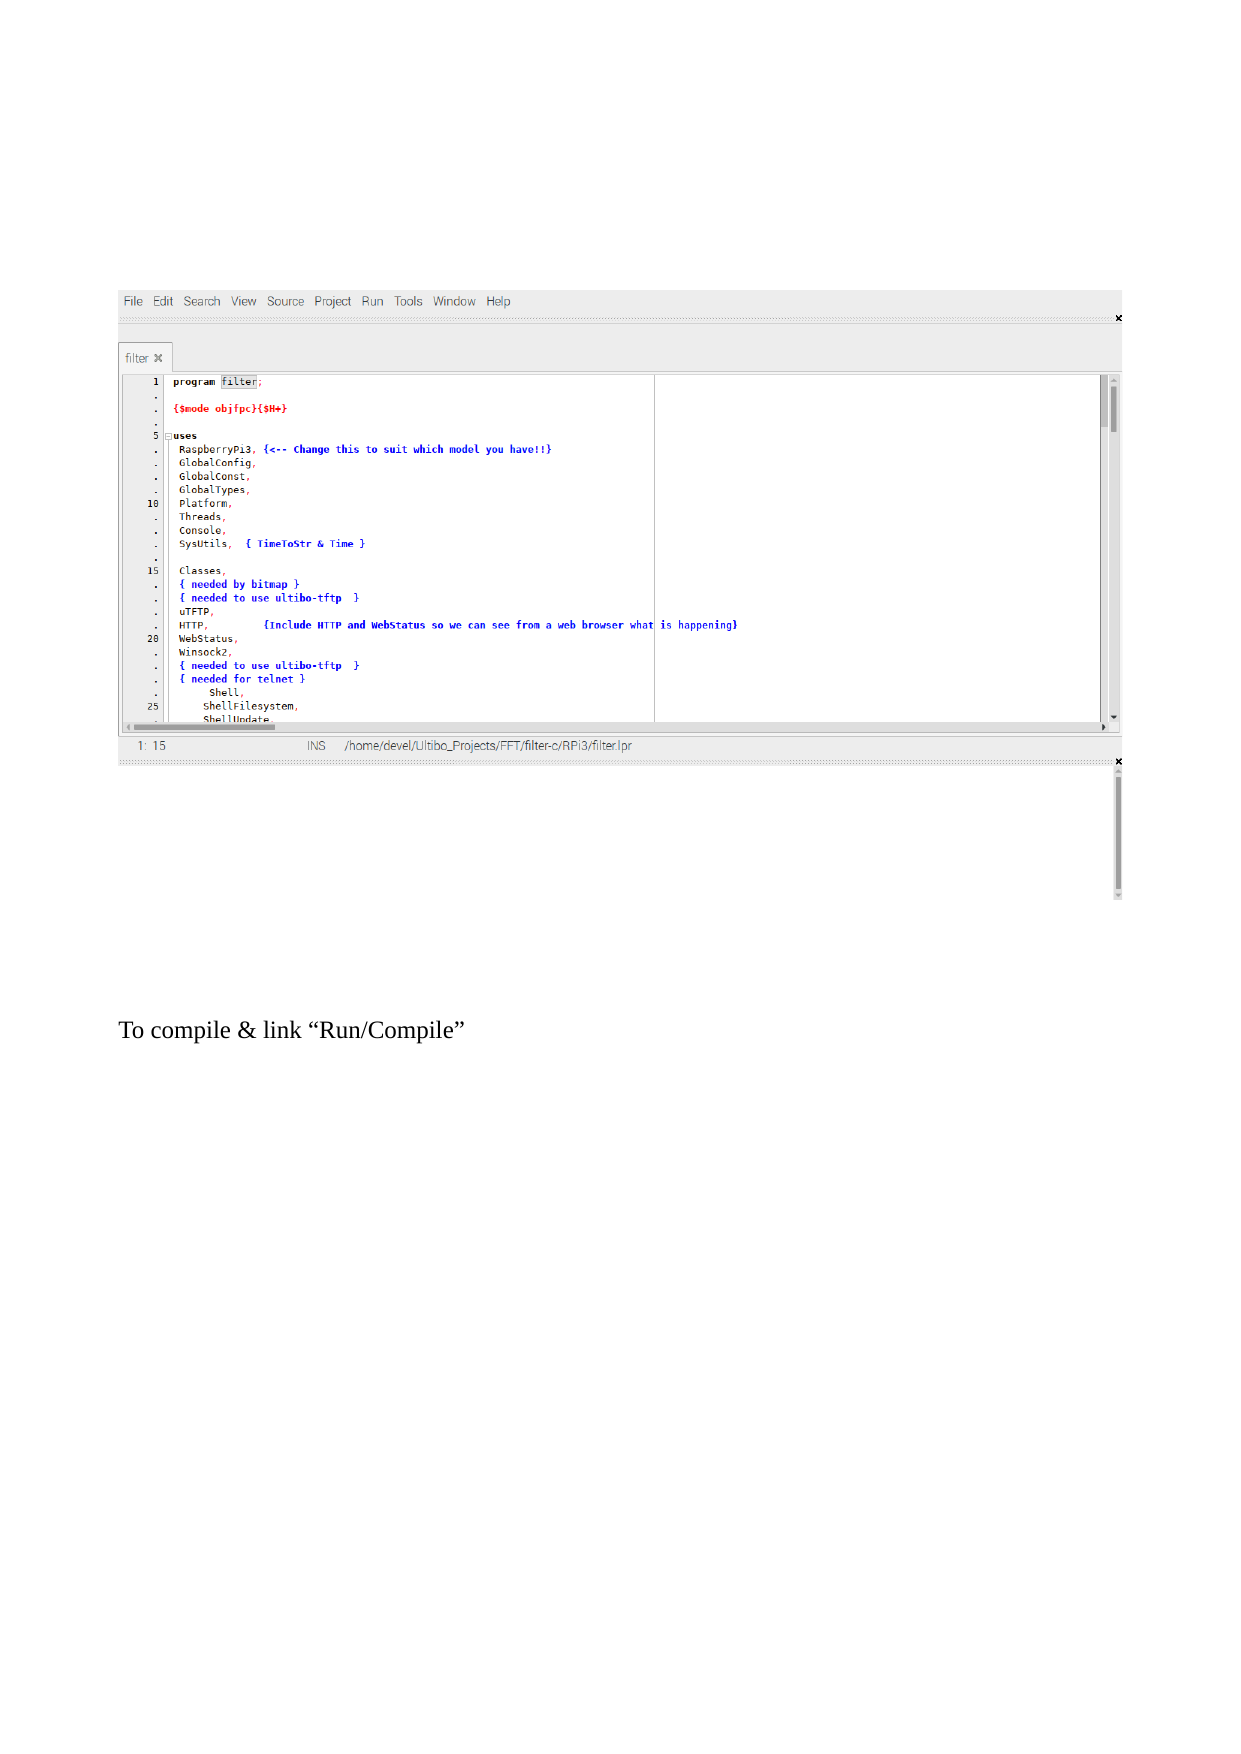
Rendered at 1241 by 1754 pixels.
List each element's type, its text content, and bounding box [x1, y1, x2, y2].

picture [118, 290, 1123, 900]
text To compile & link “Run/Compile” [118, 1015, 1122, 1044]
